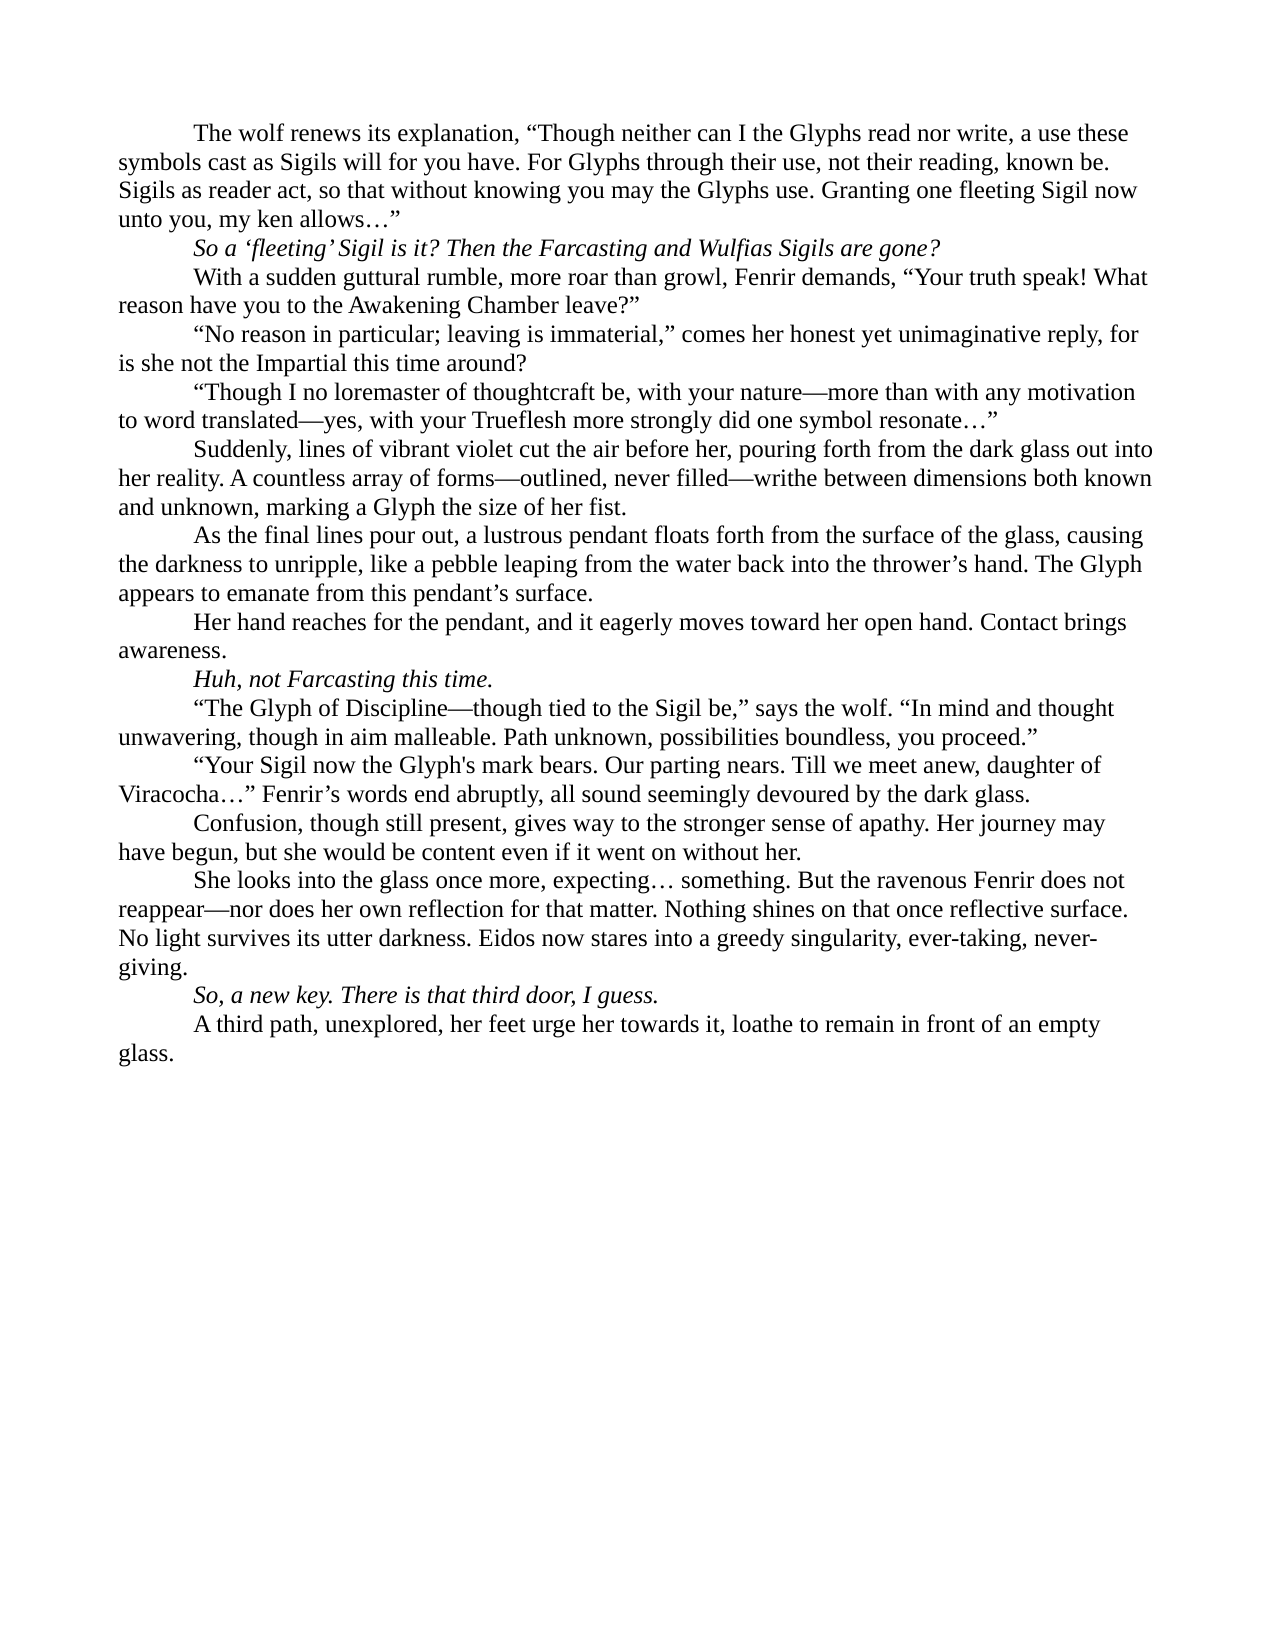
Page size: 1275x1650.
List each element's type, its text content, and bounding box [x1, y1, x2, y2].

text “The Glyph of Discipline—though tied to the Sigil be,” says the wolf. “In mind and thought unwavering, though in aim malleable. Path unknown, possibilities boundless, you proceed.” [118, 693, 1157, 751]
text So, a new key. There is that third door, I guess. [118, 981, 1157, 1009]
text So a ‘fleeting’ Sigil is it? Then the Farcasting and Wulfias Sigils are gone? [118, 233, 1157, 262]
text Confusion, though still present, gives way to the stronger sense of apathy. Her journey may have begun, but she would be content even if it went on without her. [118, 808, 1157, 866]
text “Your Sigil now the Glyph's mark bears. Our parting nears. Till we meet anew, daughter of Viracocha…” Fenrir’s words end abruptly, all sound seemingly devoured by the dark glass. [118, 751, 1157, 808]
text “Though I no loremaster of thoughtcraft be, with your nature—more than with any motivation to word translated—yes, with your Trueflesh more strongly did one symbol resonate…” [118, 377, 1157, 434]
text Suddenly, lines of vibrant violet cut the air before her, pouring forth from the dark glass out into her reality. A countless array of forms—outlined, never filled—writhe between dimensions both known and unknown, marking a Glyph the size of her fist. [118, 434, 1157, 521]
text Her hand reaches for the pendant, and it eagerly moves toward her open hand. Contact brings awareness. [118, 607, 1157, 664]
text A third path, unexplored, her feet urge her towards it, loathe to remain in front of an empty glass. [118, 1009, 1157, 1067]
text As the final lines pour out, a lustrous pendant floats forth from the surface of the glass, causing the darkness to unripple, like a pebble leaping from the water back into the thrower’s hand. The Glyph appears to emanate from this pendant’s surface. [118, 521, 1157, 607]
text Huh, not Farcasting this time. [118, 664, 1157, 693]
text “No reason in particular; leaving is immaterial,” comes her honest yet unimaginative reply, for is she not the Impartial this time around? [118, 319, 1157, 377]
text The wolf renews its explanation, “Though neither can I the Glyphs read nor write, a use these symbols cast as Sigils will for you have. For Glyphs through their use, not their reading, known be. Sigils as reader act, so that without knowing you may the Glyphs use. Granting one fleeting Sigil now unto you, my ken allows…” [118, 118, 1157, 233]
text With a sudden guttural rumble, more roar than growl, Fenrir demands, “Your truth speak! What reason have you to the Awakening Chamber leave?” [118, 262, 1157, 319]
text She looks into the glass once more, expecting… something. But the ravenous Fenrir does not reappear—nor does her own reflection for that matter. Nothing shines on that once reflective surface. No light survives its utter darkness. Eidos now stares into a greedy singularity, ever-taking, never-giving. [118, 866, 1157, 981]
